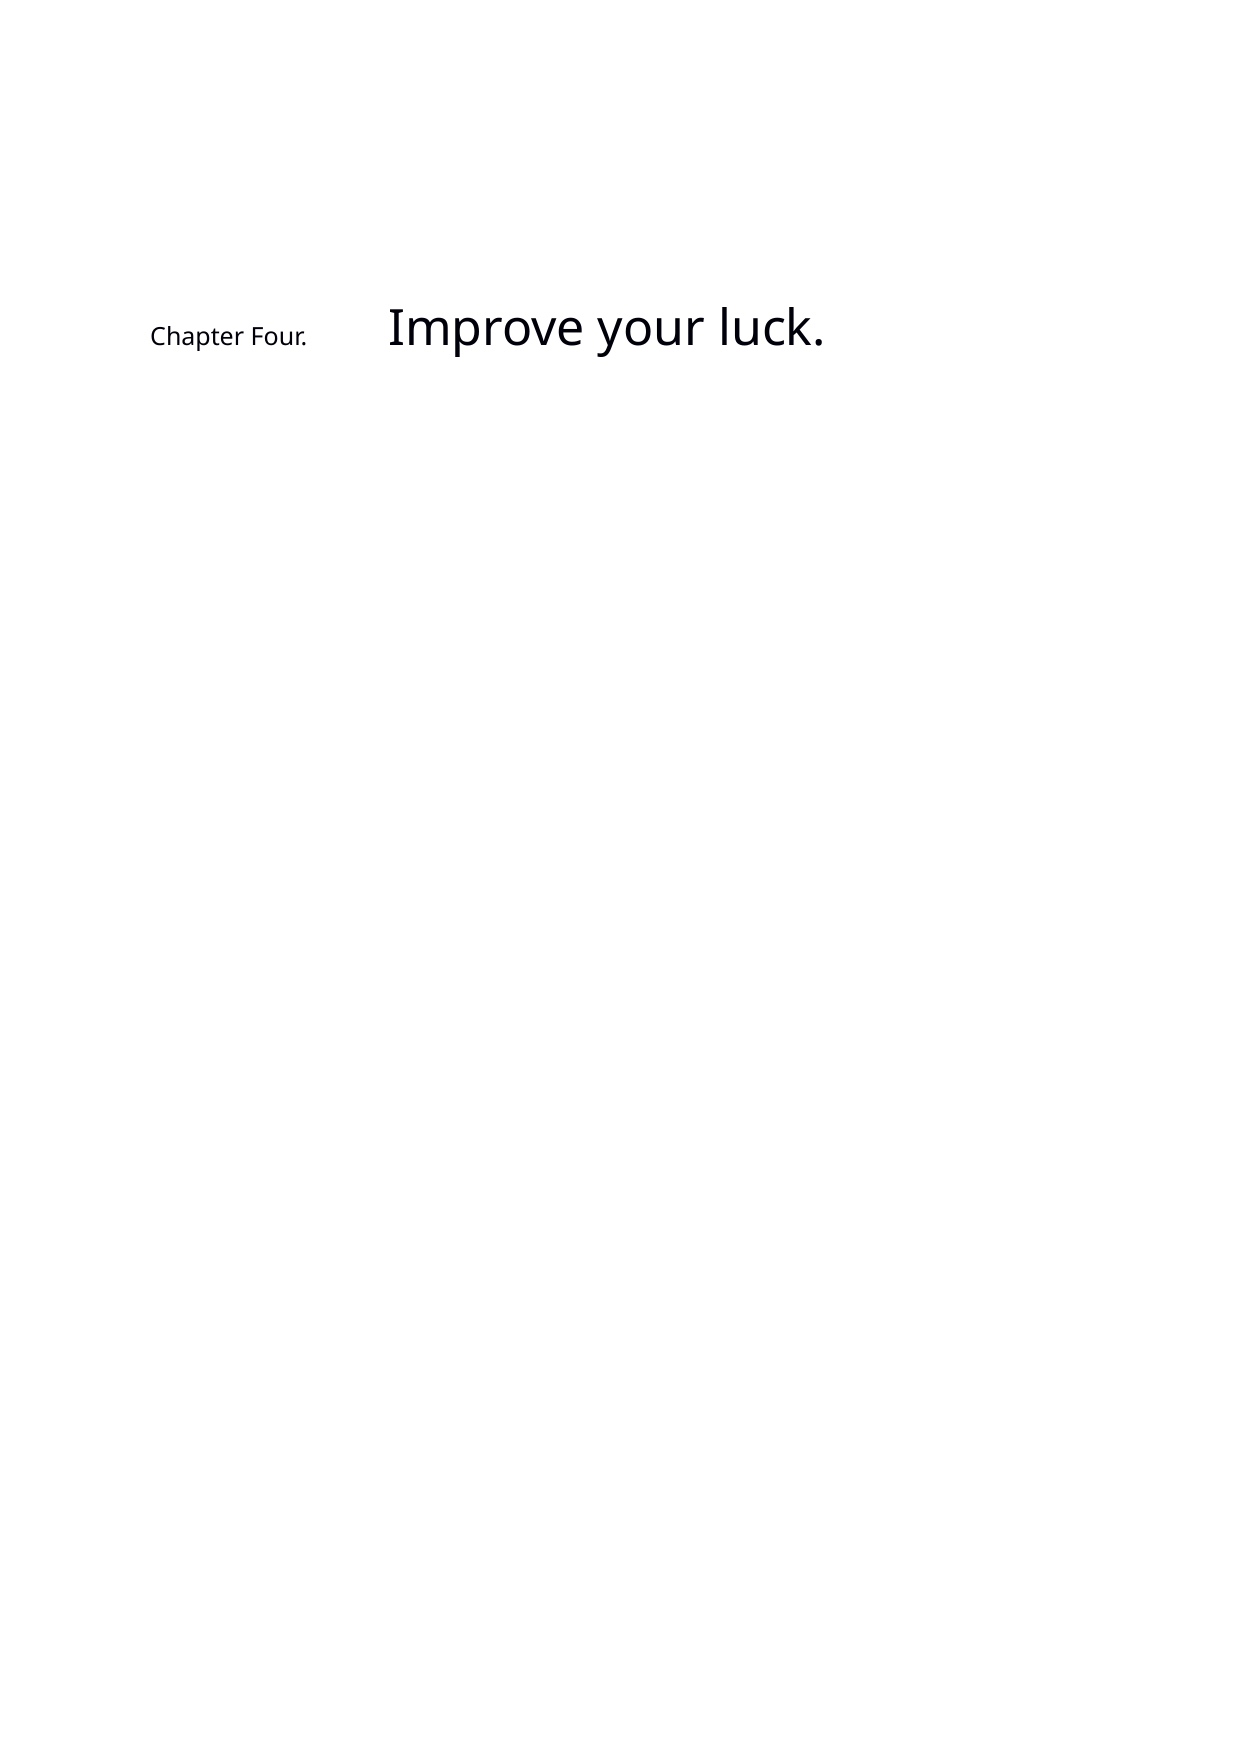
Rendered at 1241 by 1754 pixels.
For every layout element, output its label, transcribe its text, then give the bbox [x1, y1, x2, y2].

text Chapter Four. Improve your luck. [150, 306, 1090, 356]
